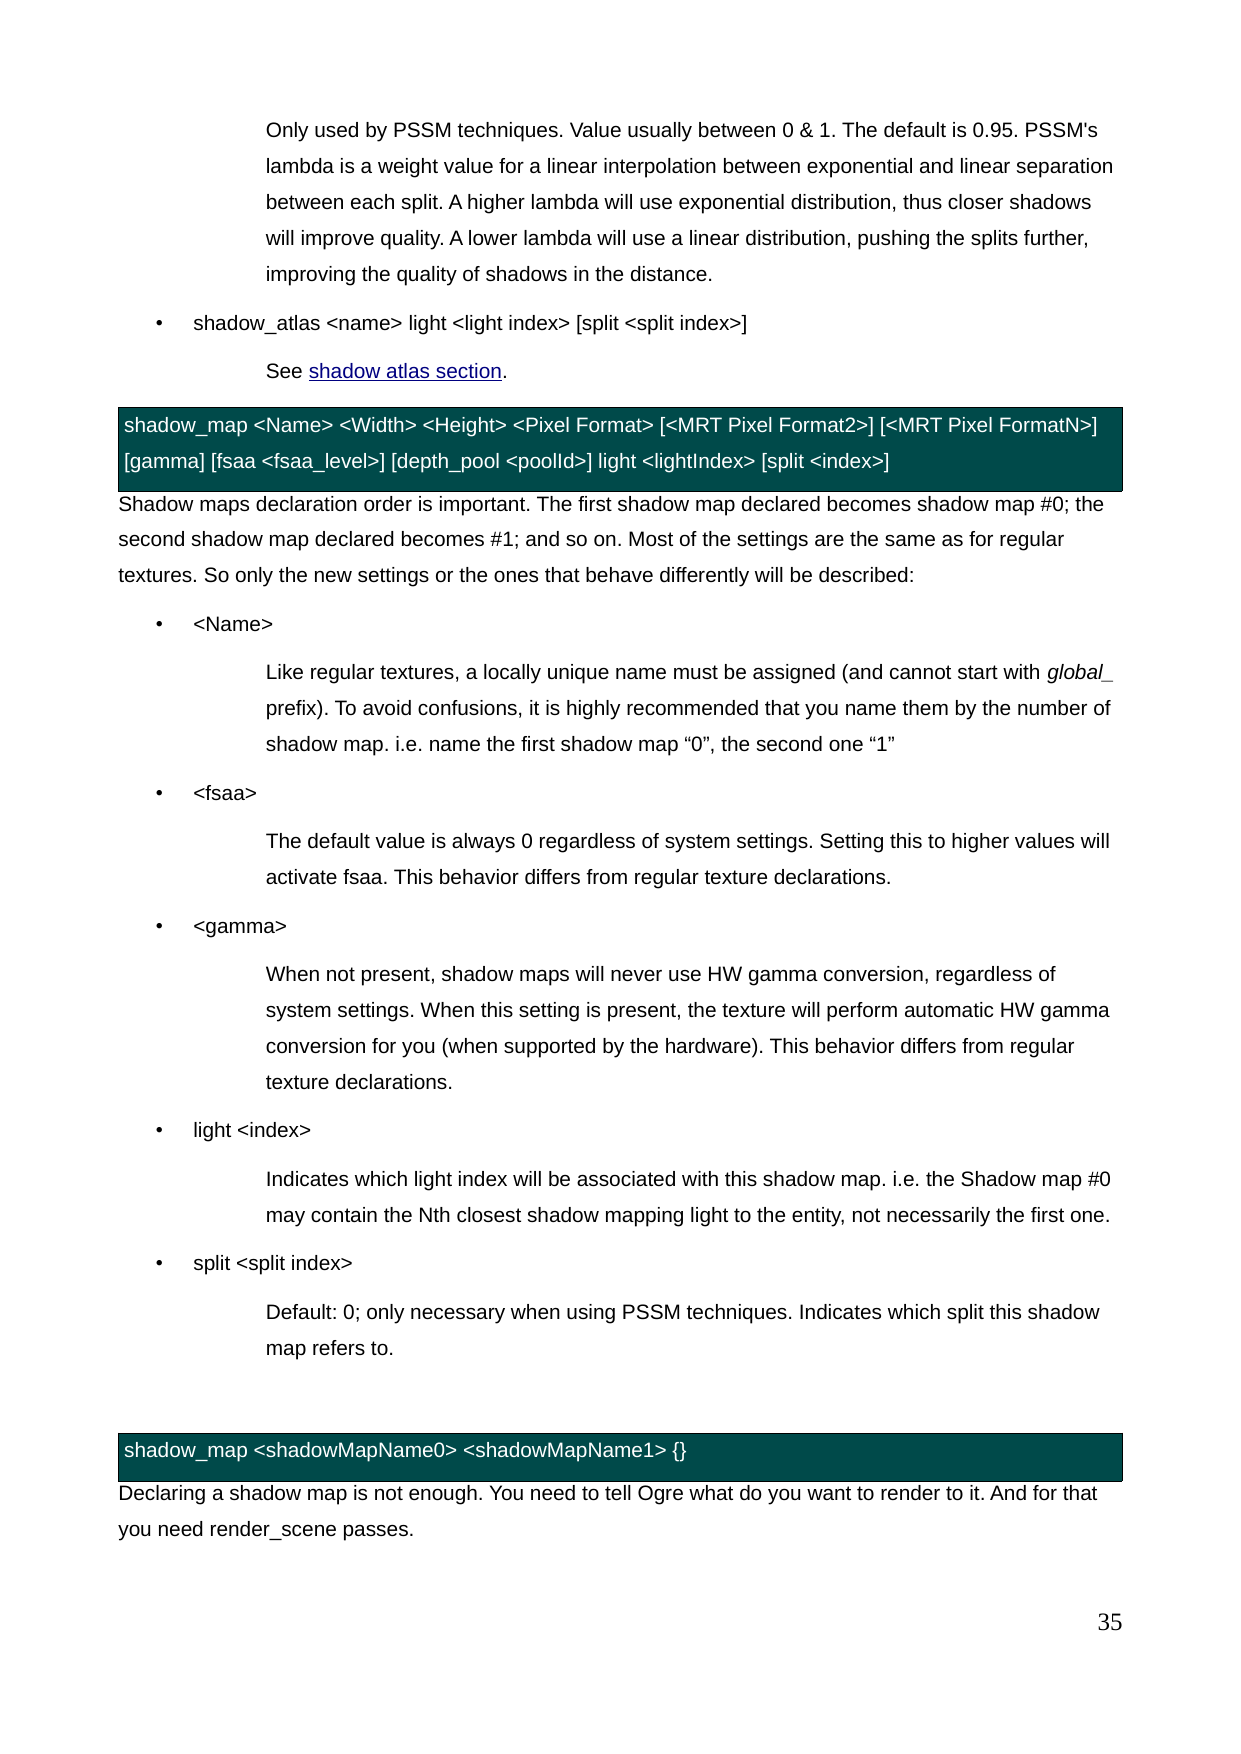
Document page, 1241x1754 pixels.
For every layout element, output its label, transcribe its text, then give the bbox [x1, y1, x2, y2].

list <fsaa> [156, 781, 1122, 804]
text Shadow maps declaration order is important. The first shadow map declared becomes shadow map #0; the second shadow map declared becomes #1; and so on. Most of the settings are the same as for regular textures. So only the new settings or the ones that behave differently will be described: [118, 492, 1122, 587]
text Indicates which light index will be associated with this shadow map. i.e. the Shadow map #0 may contain the Nth closest shadow mapping light to the entity, not necessarily the first one. [266, 1167, 1122, 1227]
list shadow_atlas <name> light <light index> [split <split index>] [156, 310, 1122, 334]
list <Name> [156, 612, 1122, 636]
list <gamma> [156, 913, 1122, 937]
list split <split index> [156, 1251, 1122, 1275]
text The default value is always 0 regardless of system settings. Setting this to higher values will activate fsaa. This behavior differs from regular texture declarations. [266, 829, 1122, 889]
text When not present, shadow maps will never use HW gamma conversion, regardless of system settings. When this setting is present, the texture will perform automatic HW gamma conversion for you (when supported by the hardware). This behavior differs from regular texture declarations. [266, 962, 1122, 1094]
text Only used by PSSM techniques. Value usually between 0 & 1. The default is 0.95. PSSM's lambda is a weight value for a linear interpolation between exponential and linear separation between each split. A higher lambda will use exponential distribution, thus closer shadows will improve quality. A lower lambda will use a linear distribution, pushing the splits further, improving the quality of shadows in the distance. [266, 118, 1122, 286]
table_header shadow_map <Name> <Width> <Height> <Pixel Format> [<MRT Pixel Format2>] [<MRT Pixel FormatN>] [gamma] [fsaa <fsaa_level>] [depth_pool <poolId>] light <lightIndex> [split <index>] [119, 408, 1122, 491]
text Declaring a shadow map is not enough. You need to tell Ogre what do you want to render to it. And for that you need render_scene passes. [118, 1482, 1122, 1541]
list light <index> [156, 1118, 1122, 1142]
text Like regular textures, a locally unique name must be assigned (and cannot start with global_ prefix). To avoid confusions, it is highly recommended that you name them by the number of shadow map. i.e. name the first shadow map “0”, the second one “1” [266, 660, 1122, 756]
table_header shadow_map <shadowMapName0> <shadowMapName1> {} [119, 1434, 1122, 1481]
text Default: 0; only necessary when using PSSM techniques. Indicates which split this shadow map refers to. [266, 1300, 1122, 1359]
text See shadow atlas section. [266, 359, 1122, 383]
